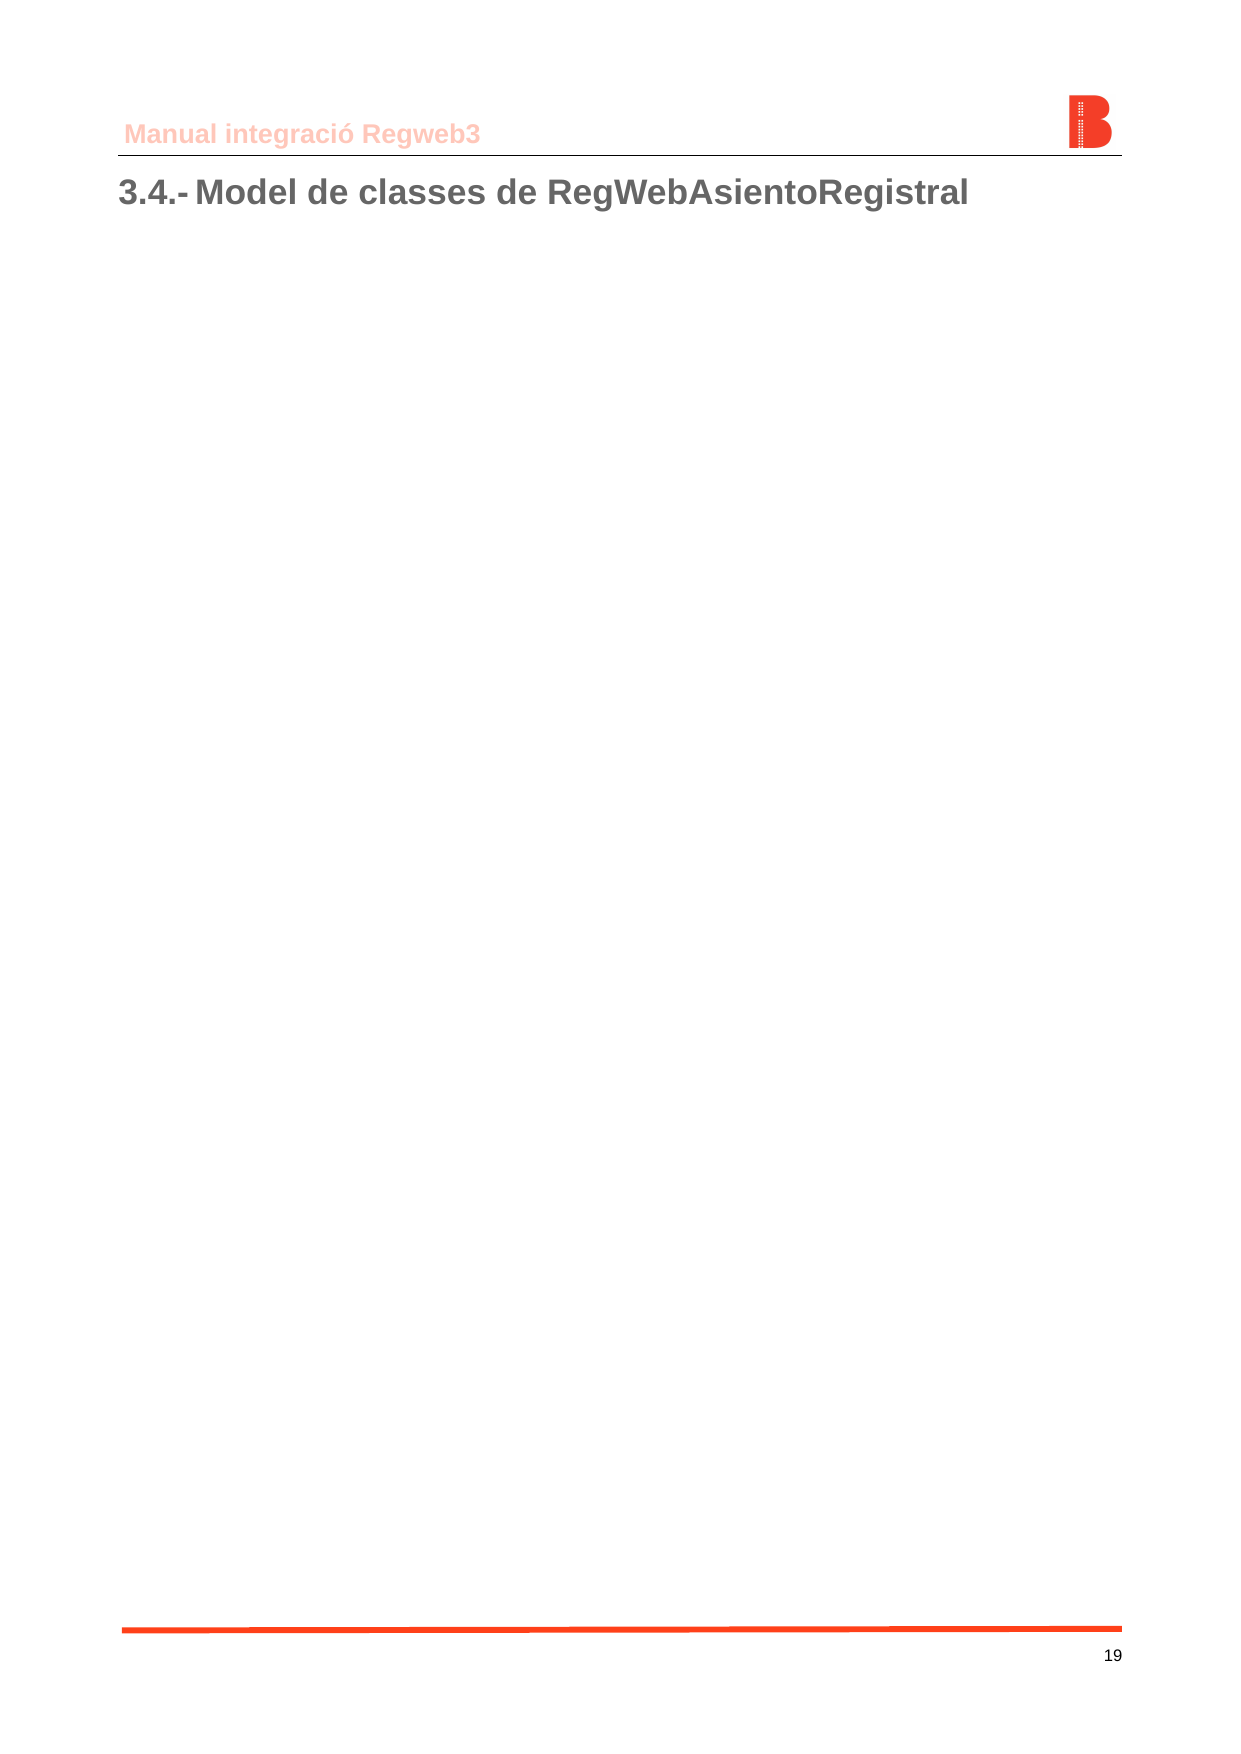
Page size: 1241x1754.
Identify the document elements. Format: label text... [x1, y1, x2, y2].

subtitle Model de classes de RegWebAsientoRegistral [118, 171, 1122, 212]
picture [1063, 94, 1117, 150]
